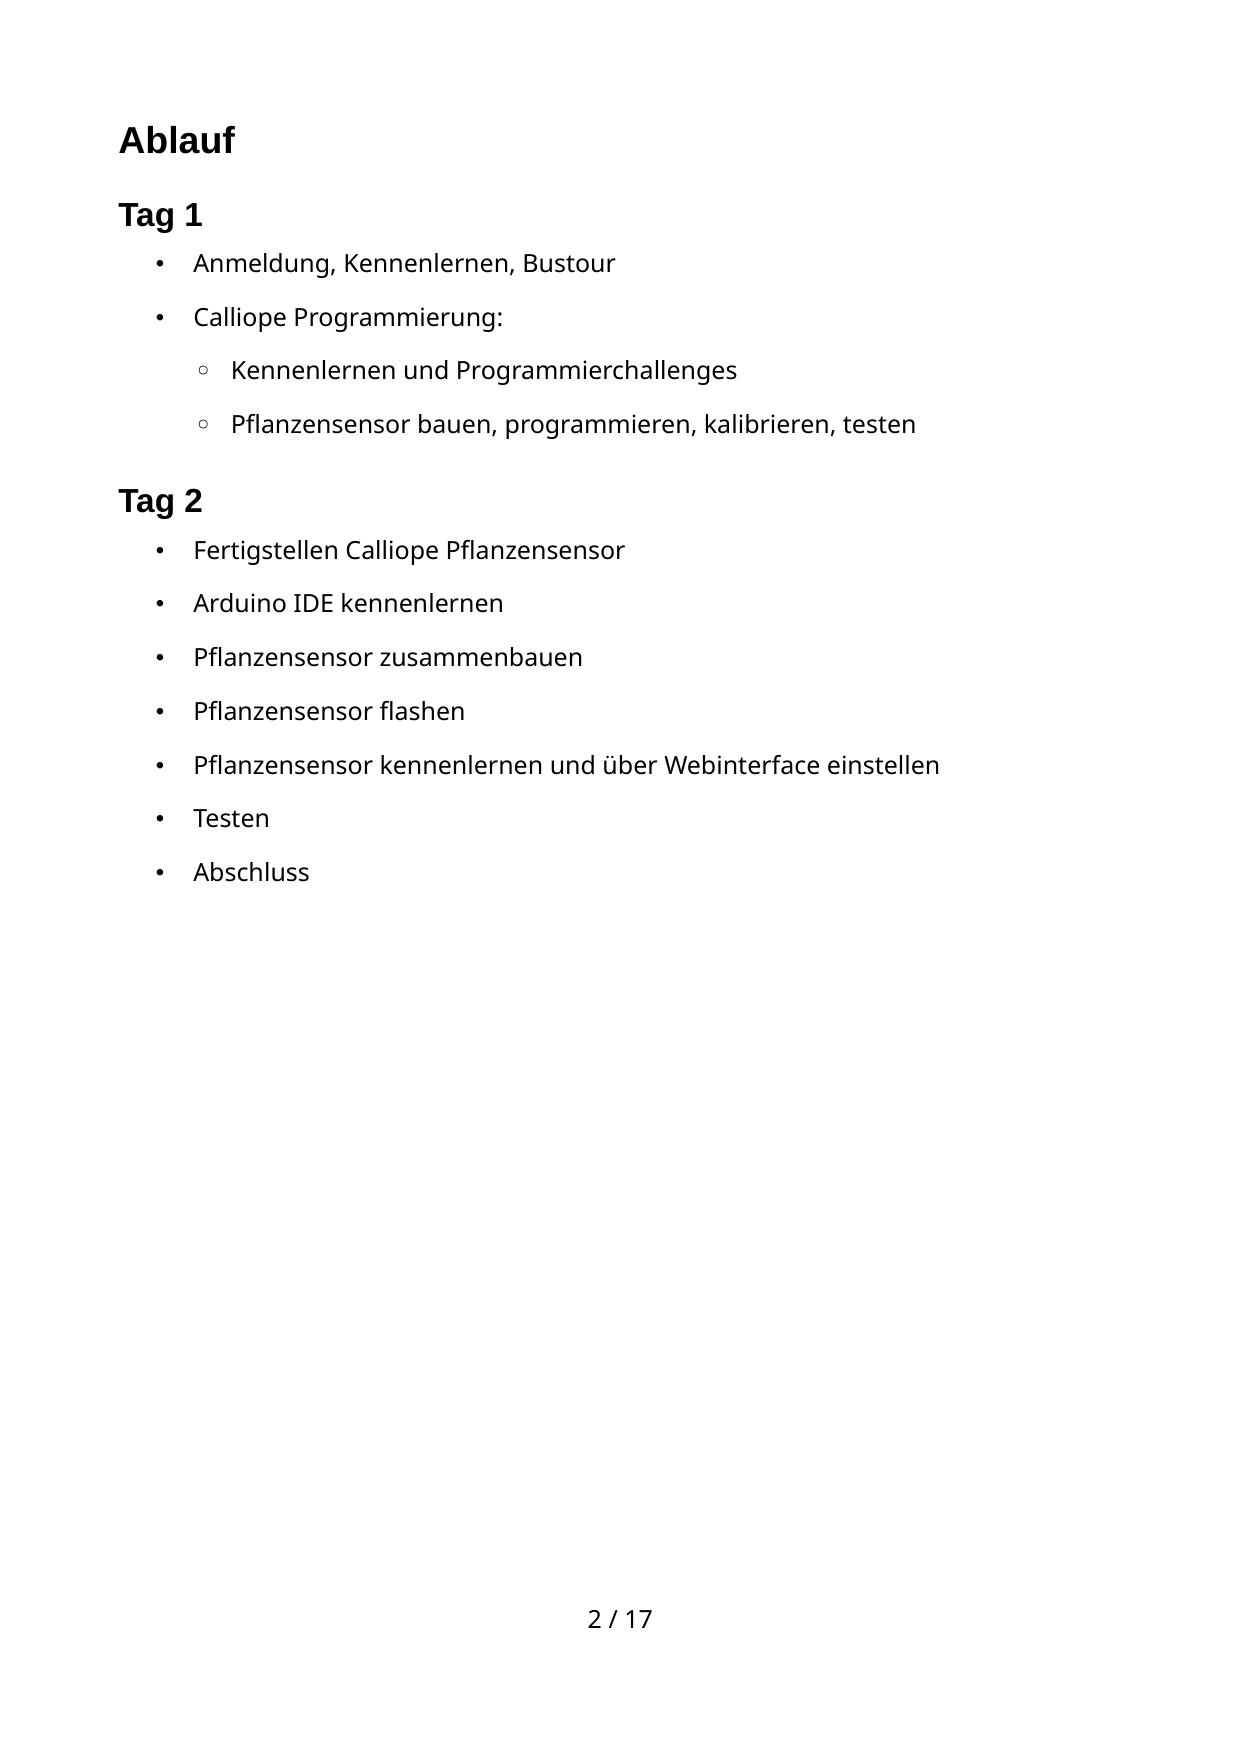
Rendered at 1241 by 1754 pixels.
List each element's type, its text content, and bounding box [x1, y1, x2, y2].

list Kennenlernen und Programmierchallenges [193, 353, 1122, 387]
list Pflanzensensor zusammenbauen [156, 640, 1122, 674]
list Fertigstellen Calliope Pflanzensensor [156, 532, 1122, 566]
list Pflanzensensor kennenlernen und über Webinterface einstellen [156, 747, 1122, 781]
list Abschluss [156, 855, 1122, 889]
list Testen [156, 801, 1122, 835]
list Anmeldung, Kennenlernen, Bustour [156, 246, 1122, 279]
list Pflanzensensor bauen, programmieren, kalibrieren, testen [193, 407, 1122, 441]
subtitle Tag 2 [118, 481, 1122, 520]
subtitle Tag 1 [118, 194, 1122, 233]
list Pflanzensensor flashen [156, 693, 1122, 728]
list Calliope Programmierung: [156, 299, 1122, 333]
list Arduino IDE kennenlernen [156, 586, 1122, 620]
subtitle Ablauf [118, 118, 1122, 161]
